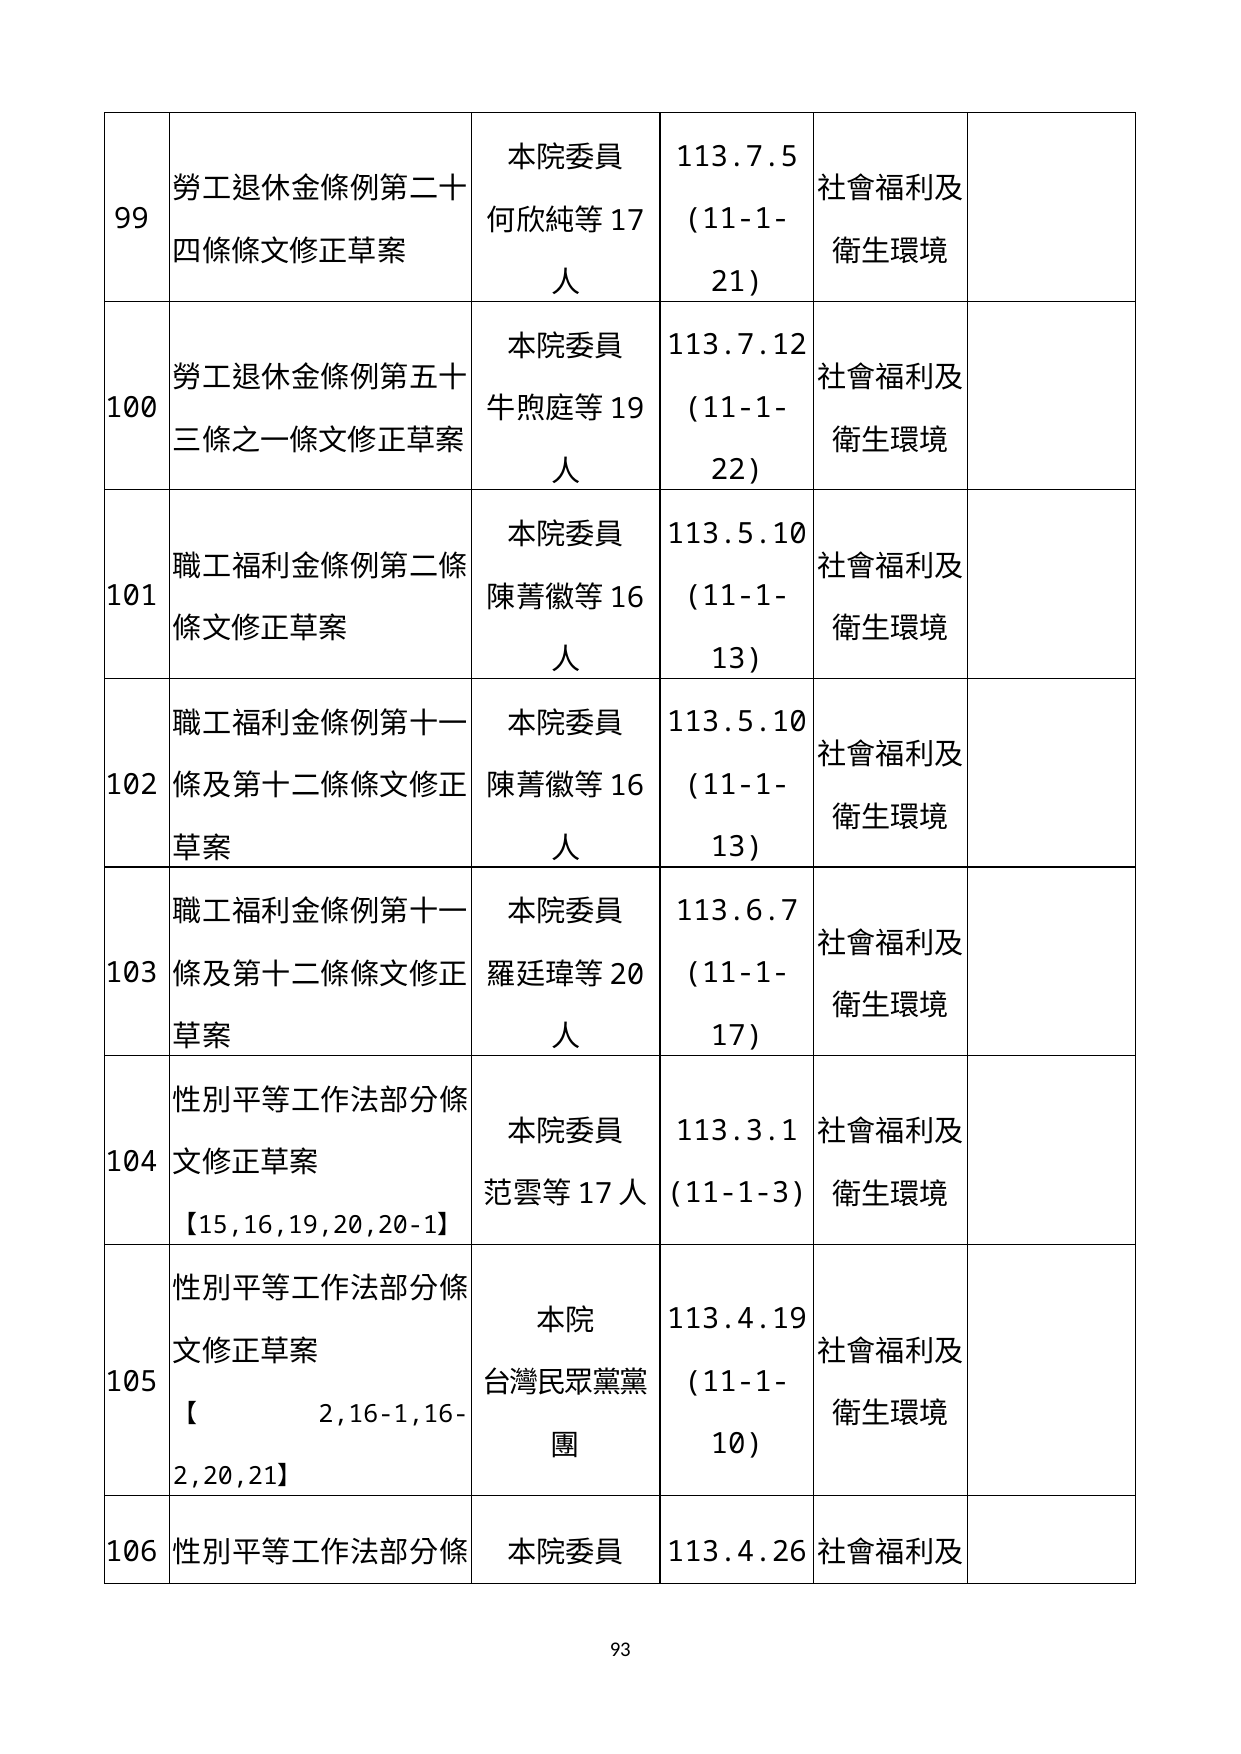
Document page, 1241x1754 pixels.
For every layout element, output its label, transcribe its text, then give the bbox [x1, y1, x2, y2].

table_cell 職工福利金條例第二條條文修正草案 [170, 490, 471, 678]
table_cell 職工福利金條例第十一條及第十二條條文修正草案 [170, 868, 471, 1055]
table_cell 113.7.5 (11-1-21) [661, 113, 813, 301]
table_cell 113.5.10 (11-1-13) [661, 490, 813, 678]
table_cell 社會福利及衛生環境 [814, 1056, 967, 1243]
table_cell 本院委員 羅廷瑋等20人 [472, 868, 659, 1055]
table_cell 本院 台灣民眾黨黨團 [472, 1245, 659, 1494]
table_cell 113.4.19 (11-1-10) [661, 1245, 813, 1494]
table_cell [968, 1056, 1135, 1243]
table_cell [968, 302, 1135, 489]
table_cell 社會福利及衛生環境 [814, 113, 967, 301]
table_cell [968, 1245, 1135, 1494]
table_cell 勞工退休金條例第二十四條條文修正草案 [170, 113, 471, 301]
table_cell [105, 1245, 169, 1494]
table_cell [105, 1496, 169, 1583]
table_cell 性別平等工作法部分條文修正草案 【15,16,19,20,20-1】 [170, 1056, 471, 1243]
table_cell 113.6.7 (11-1-17) [661, 868, 813, 1055]
table_cell 社會福利及衛生環境 [814, 679, 967, 866]
table_cell 本院委員 [472, 1496, 659, 1583]
table_cell [105, 490, 169, 678]
table_cell [105, 679, 169, 866]
table_cell 113.7.12 (11-1-22) [661, 302, 813, 489]
table_cell 本院委員 范雲等17人 [472, 1056, 659, 1243]
table_cell 性別平等工作法部分條文修正草案 【2,16-1,16-2,20,21】 [170, 1245, 471, 1494]
table_cell [968, 868, 1135, 1055]
table_cell 社會福利及衛生環境 [814, 868, 967, 1055]
table_cell 社會福利及衛生環境 [814, 302, 967, 489]
table_cell 113.5.10 (11-1-13) [661, 679, 813, 866]
table_cell 113.4.26 [661, 1496, 813, 1583]
table_cell [968, 113, 1135, 301]
table_cell [105, 1056, 169, 1243]
table_cell [105, 113, 169, 301]
table_cell 本院委員 陳菁徽等16人 [472, 490, 659, 678]
table_cell [968, 1496, 1135, 1583]
table_cell 性別平等工作法部分條 [170, 1496, 471, 1583]
table_cell 113.3.1 (11-1-3) [661, 1056, 813, 1243]
table_cell [968, 679, 1135, 866]
table_cell 本院委員 何欣純等17人 [472, 113, 659, 301]
table_cell 社會福利及衛生環境 [814, 490, 967, 678]
table_cell 社會福利及 [814, 1496, 967, 1583]
table_cell 本院委員 陳菁徽等16人 [472, 679, 659, 866]
table_cell 社會福利及衛生環境 [814, 1245, 967, 1494]
table_cell 本院委員 牛煦庭等19人 [472, 302, 659, 489]
table_cell 勞工退休金條例第五十三條之一條文修正草案 [170, 302, 471, 489]
table_cell [105, 868, 169, 1055]
table_cell 職工福利金條例第十一條及第十二條條文修正草案 [170, 679, 471, 866]
table_cell [105, 302, 169, 489]
table_cell [968, 490, 1135, 678]
